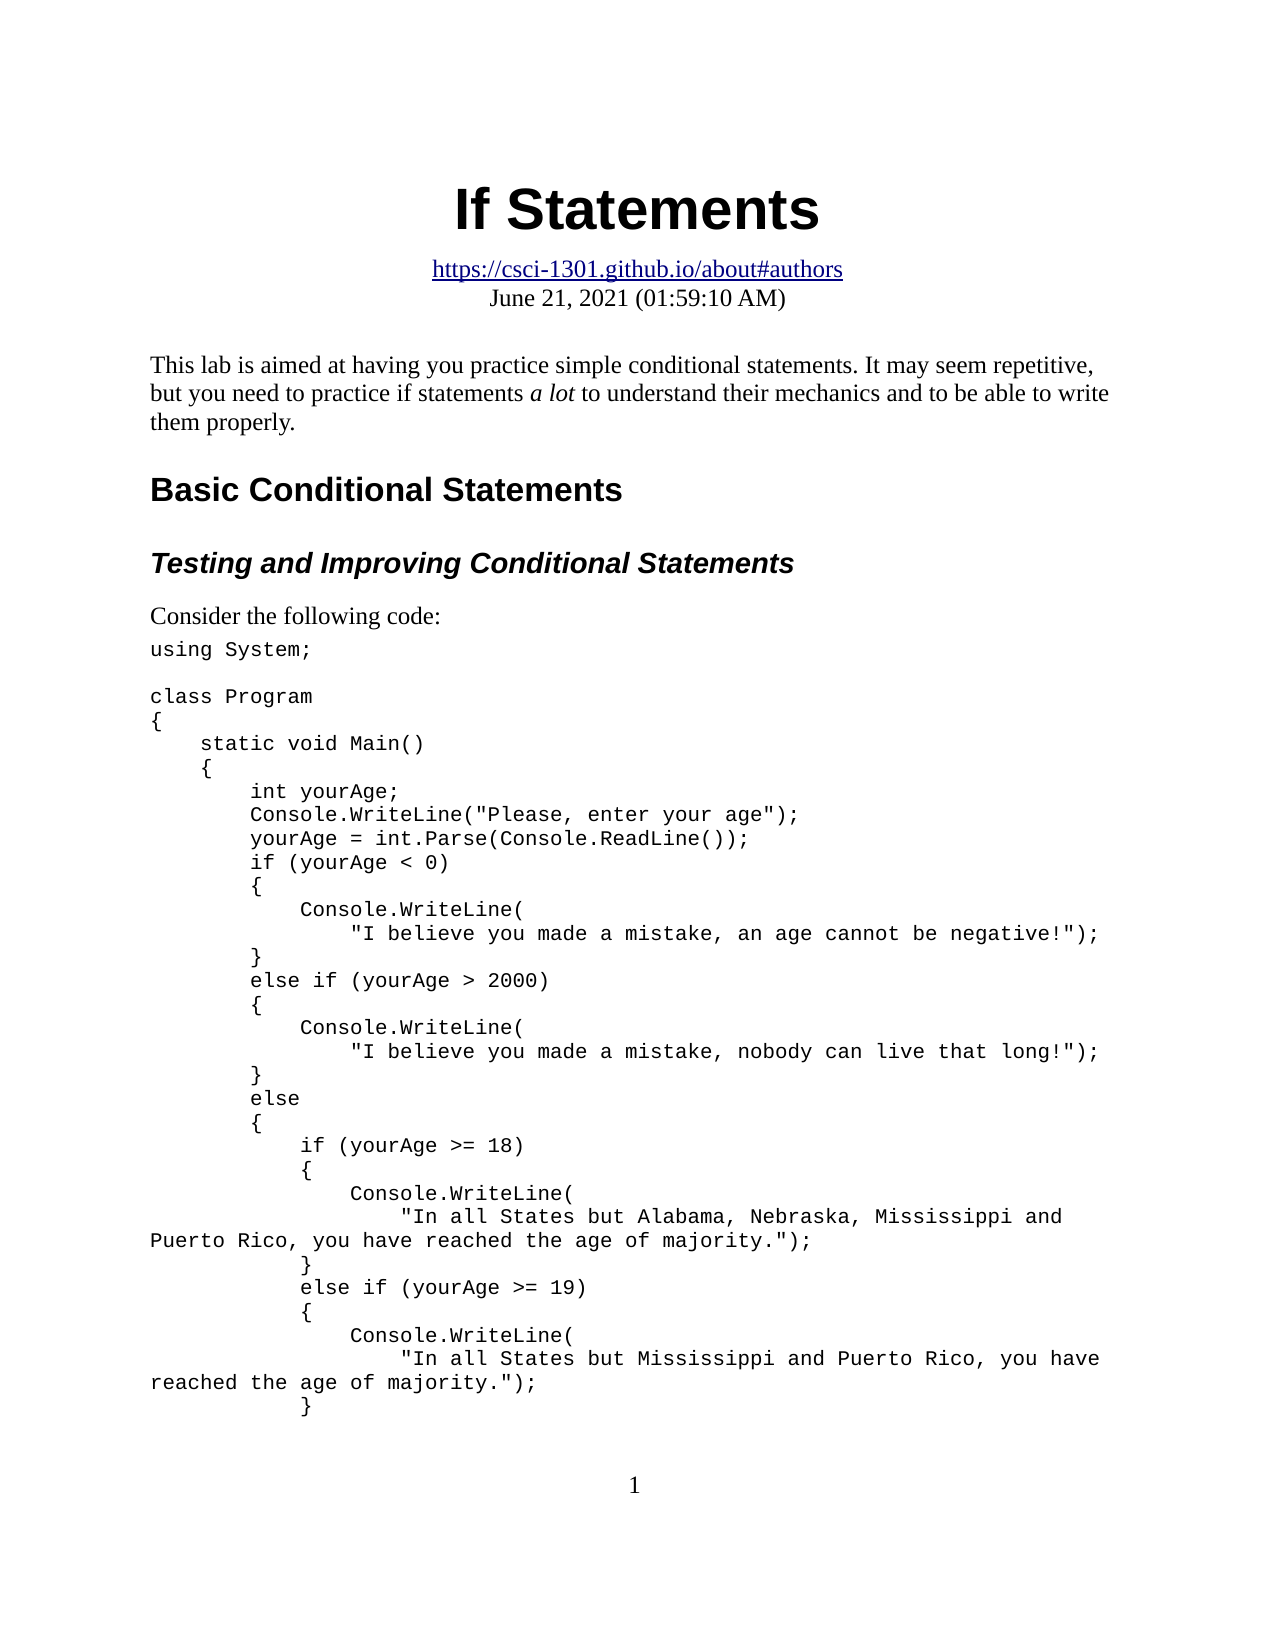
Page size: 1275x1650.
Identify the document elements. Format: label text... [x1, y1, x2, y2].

text Console.WriteLine( [150, 899, 1125, 923]
text using System; [150, 639, 1125, 662]
text Console.WriteLine( [150, 1183, 1125, 1206]
text "I believe you made a mistake, nobody can live that long!"); [150, 1041, 1125, 1064]
text June 21, 2021 (01:59:10 AM) [150, 283, 1125, 312]
text Console.WriteLine( [150, 1017, 1125, 1041]
text { [150, 1112, 1125, 1135]
text if (yourAge < 0) [150, 852, 1125, 875]
text else if (yourAge >= 19) [150, 1277, 1125, 1301]
text else if (yourAge > 2000) [150, 970, 1125, 993]
text { [150, 710, 1125, 733]
title If Statements [150, 175, 1125, 242]
text { [150, 757, 1125, 781]
text } [150, 1254, 1125, 1277]
text Console.WriteLine( [150, 1324, 1125, 1348]
subtitle Testing and Improving Conditional Statements [150, 546, 1125, 580]
text This lab is aimed at having you practice simple conditional statements. It may seem repetitive, but you need to practice if statements a lot to understand their mechanics and to be able to write them properly. [150, 350, 1125, 436]
text } [150, 1064, 1125, 1088]
text "In all States but Alabama, Nebraska, Mississippi and Puerto Rico, you have reached the age of majority."); [150, 1206, 1125, 1254]
text else [150, 1088, 1125, 1112]
text } [150, 1396, 1125, 1419]
text yourAge = int.Parse(Console.ReadLine()); [150, 828, 1125, 852]
text Consider the following code: [150, 601, 1125, 630]
text static void Main() [150, 733, 1125, 757]
text https://csci-1301.github.io/about#authors [150, 254, 1125, 283]
text if (yourAge >= 18) [150, 1135, 1125, 1159]
text { [150, 875, 1125, 899]
subtitle Basic Conditional Statements [150, 470, 1125, 509]
text int yourAge; [150, 781, 1125, 804]
text } [150, 946, 1125, 970]
text "In all States but Mississippi and Puerto Rico, you have reached the age of majority."); [150, 1348, 1125, 1396]
text "I believe you made a mistake, an age cannot be negative!"); [150, 923, 1125, 946]
text class Program [150, 686, 1125, 710]
text { [150, 1159, 1125, 1183]
text Console.WriteLine("Please, enter your age"); [150, 804, 1125, 828]
text { [150, 1301, 1125, 1324]
text { [150, 993, 1125, 1017]
